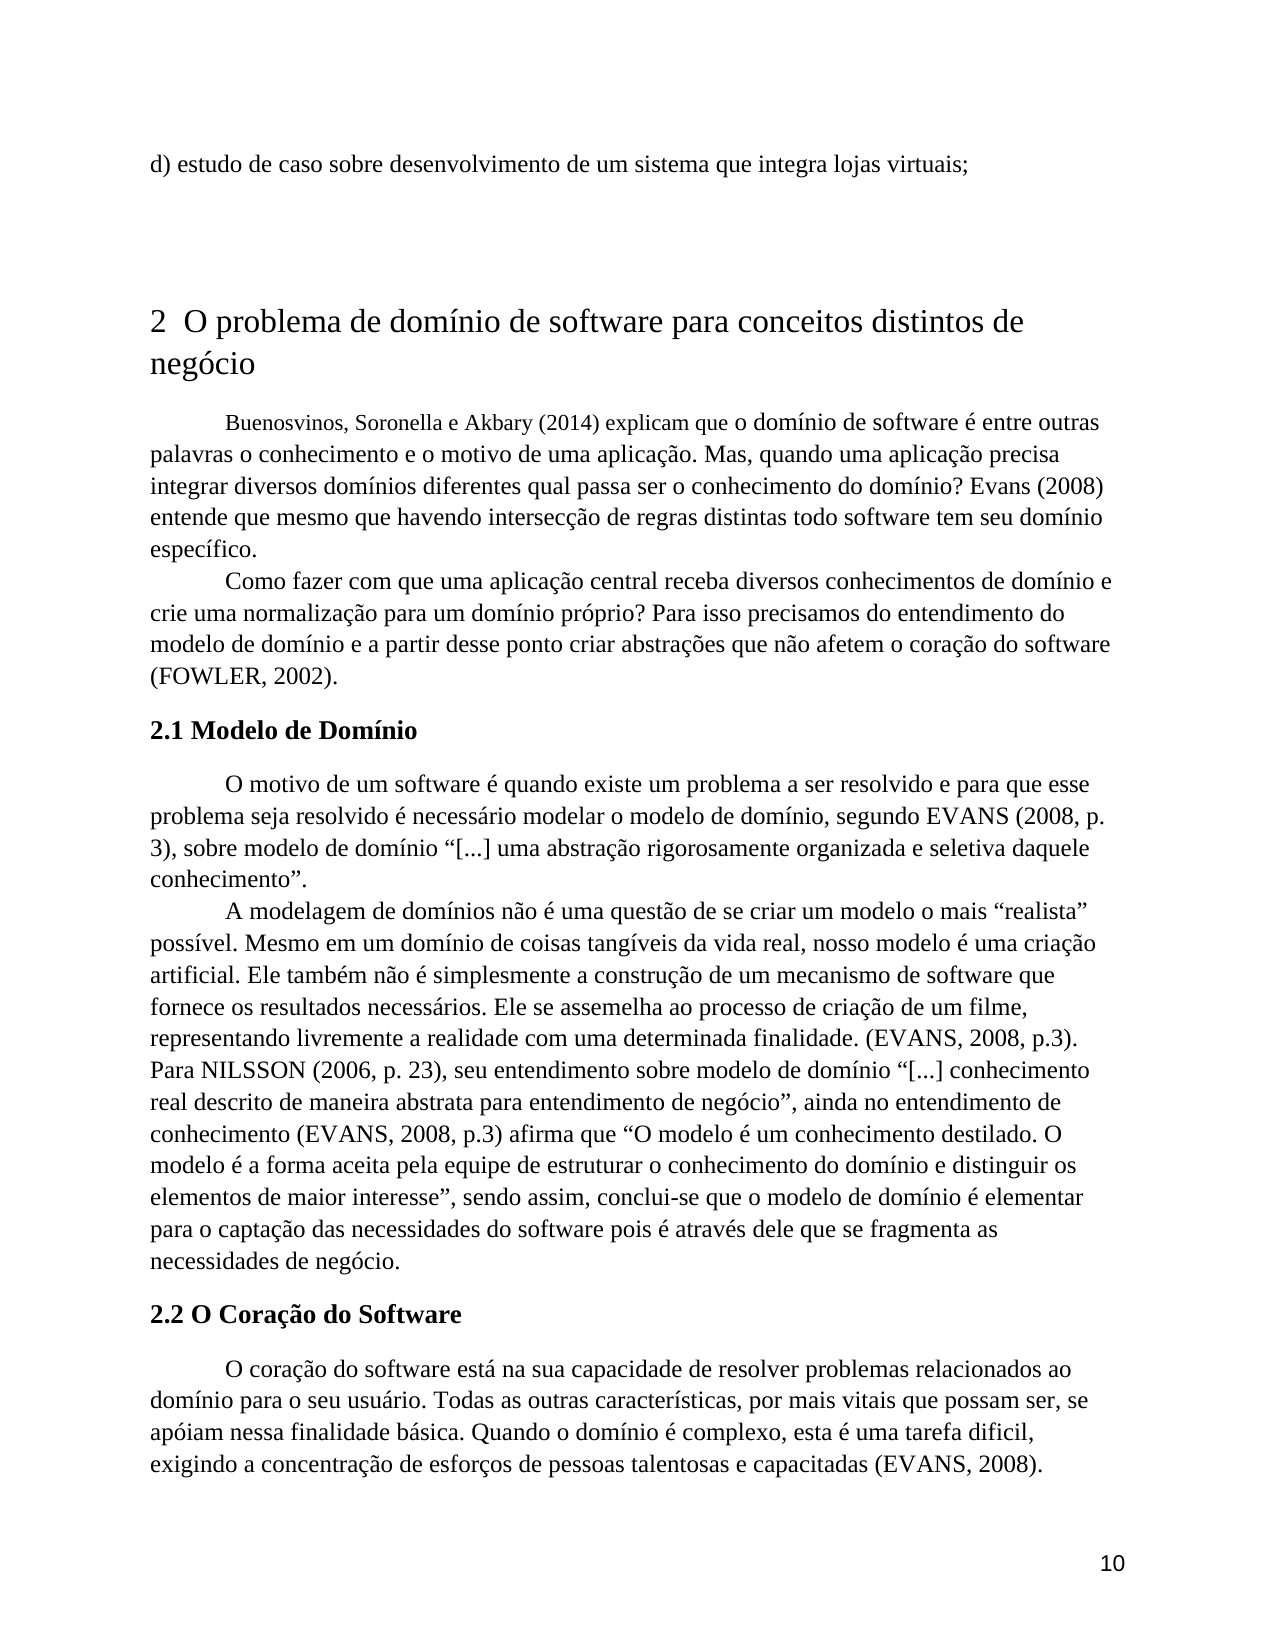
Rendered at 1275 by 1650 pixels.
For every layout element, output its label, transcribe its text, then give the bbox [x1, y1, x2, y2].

text O coração do software está na sua capacidade de resolver problemas relacionados ao domínio para o seu usuário. Todas as outras características, por mais vitais que possam ser, se apóiam nessa finalidade básica. Quando o domínio é complexo, esta é uma tarefa dificil, exigindo a concentração de esforços de pessoas talentosas e capacitadas (EVANS, 2008). [150, 1355, 1125, 1478]
text O motivo de um software é quando existe um problema a ser resolvido e para que esse problema seja resolvido é necessário modelar o modelo de domínio, segundo EVANS (2008, p. 3), sobre modelo de domínio “[...] uma abstração rigorosamente organizada e seletiva daquele conhecimento”. [150, 770, 1125, 893]
subtitle 2 O problema de domínio de software para conceitos distintos de negócio [150, 303, 1125, 382]
text A modelagem de domínios não é uma questão de se criar um modelo o mais “realista” possível. Mesmo em um domínio de coisas tangíveis da vida real, nosso modelo é uma criação artificial. Ele também não é simplesmente a construção de um mecanismo de software que fornece os resultados necessários. Ele se assemelha ao processo de criação de um filme, representando livremente a realidade com uma determinada finalidade. (EVANS, 2008, p.3). Para NILSSON (2006, p. 23), seu entendimento sobre modelo de domínio “[...] conhecimento real descrito de maneira abstrata para entendimento de negócio”, ainda no entendimento de conhecimento (EVANS, 2008, p.3) afirma que “O modelo é um conhecimento destilado. O modelo é a forma aceita pela equipe de estruturar o conhecimento do domínio e distinguir os elementos de maior interesse”, sendo assim, conclui-se que o modelo de domínio é elementar para o captação das necessidades do software pois é através dele que se fragmenta as necessidades de negócio. [150, 897, 1125, 1274]
text Como fazer com que uma aplicação central receba diversos conhecimentos de domínio e crie uma normalização para um domínio próprio? Para isso precisamos do entendimento do modelo de domínio e a partir desse ponto criar abstrações que não afetem o coração do software (FOWLER, 2002). [150, 567, 1125, 690]
text Buenosvinos, Soronella e Akbary (2014) explicam que o domínio de software é entre outras palavras o conhecimento e o motivo de uma aplicação. Mas, quando uma aplicação precisa integrar diversos domínios diferentes qual passa ser o conhecimento do domínio? Evans (2008) entende que mesmo que havendo intersecção de regras distintas todo software tem seu domínio específico. [150, 408, 1125, 563]
subtitle 2.2 O Coração do Software [150, 1299, 1125, 1329]
text d) estudo de caso sobre desenvolvimento de um sistema que integra lojas virtuais; [150, 150, 1125, 178]
subtitle 2.1 Modelo de Domínio [150, 715, 1125, 745]
